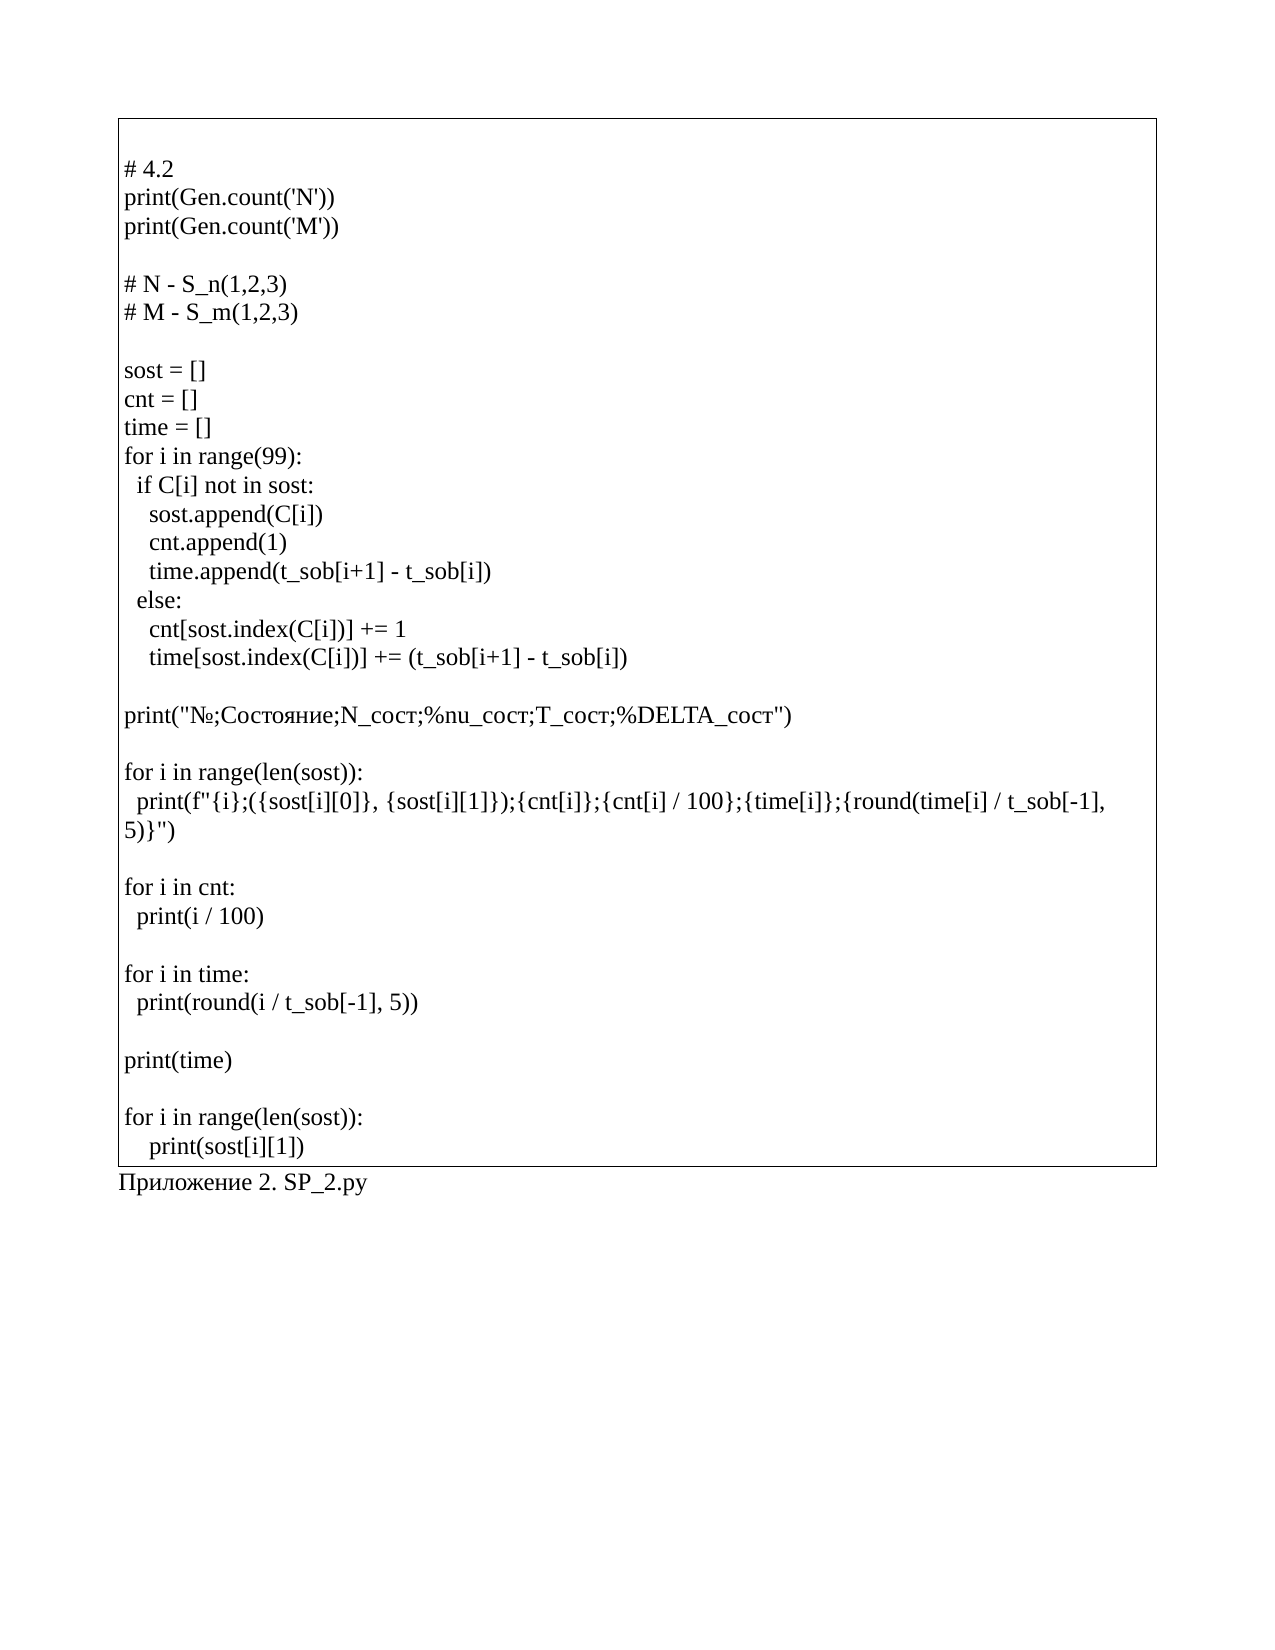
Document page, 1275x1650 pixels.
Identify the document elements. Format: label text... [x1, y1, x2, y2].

text Приложение 2. SP_2.py [118, 1167, 1157, 1195]
table_header # 4.2 print(Gen.count('N')) print(Gen.count('M')) # N - S_n(1,2,3) # M - S_m(1,2,3) sost = [] cnt = [] time = [] for i in range(99): if C[i] not in sost: sost.append(C[i]) cnt.append(1) time.append(t_sob[i+1] - t_sob[i]) else: cnt[sost.index(C[i])] += 1 time[sost.index(C[i])] += (t_sob[i+1] - t_sob[i]) print("№;Состояние;N_сост;%nu_сост;T_сост;%DELTA_сост") for i in range(len(sost)): print(f"{i};({sost[i][0]}, {sost[i][1]});{cnt[i]};{cnt[i] / 100};{time[i]};{round(time[i] / t_sob[-1], 5)}") for i in cnt: print(i / 100) for i in time: print(round(i / t_sob[-1], 5)) print(time) for i in range(len(sost)): print(sost[i][1]) [119, 119, 1156, 1166]
